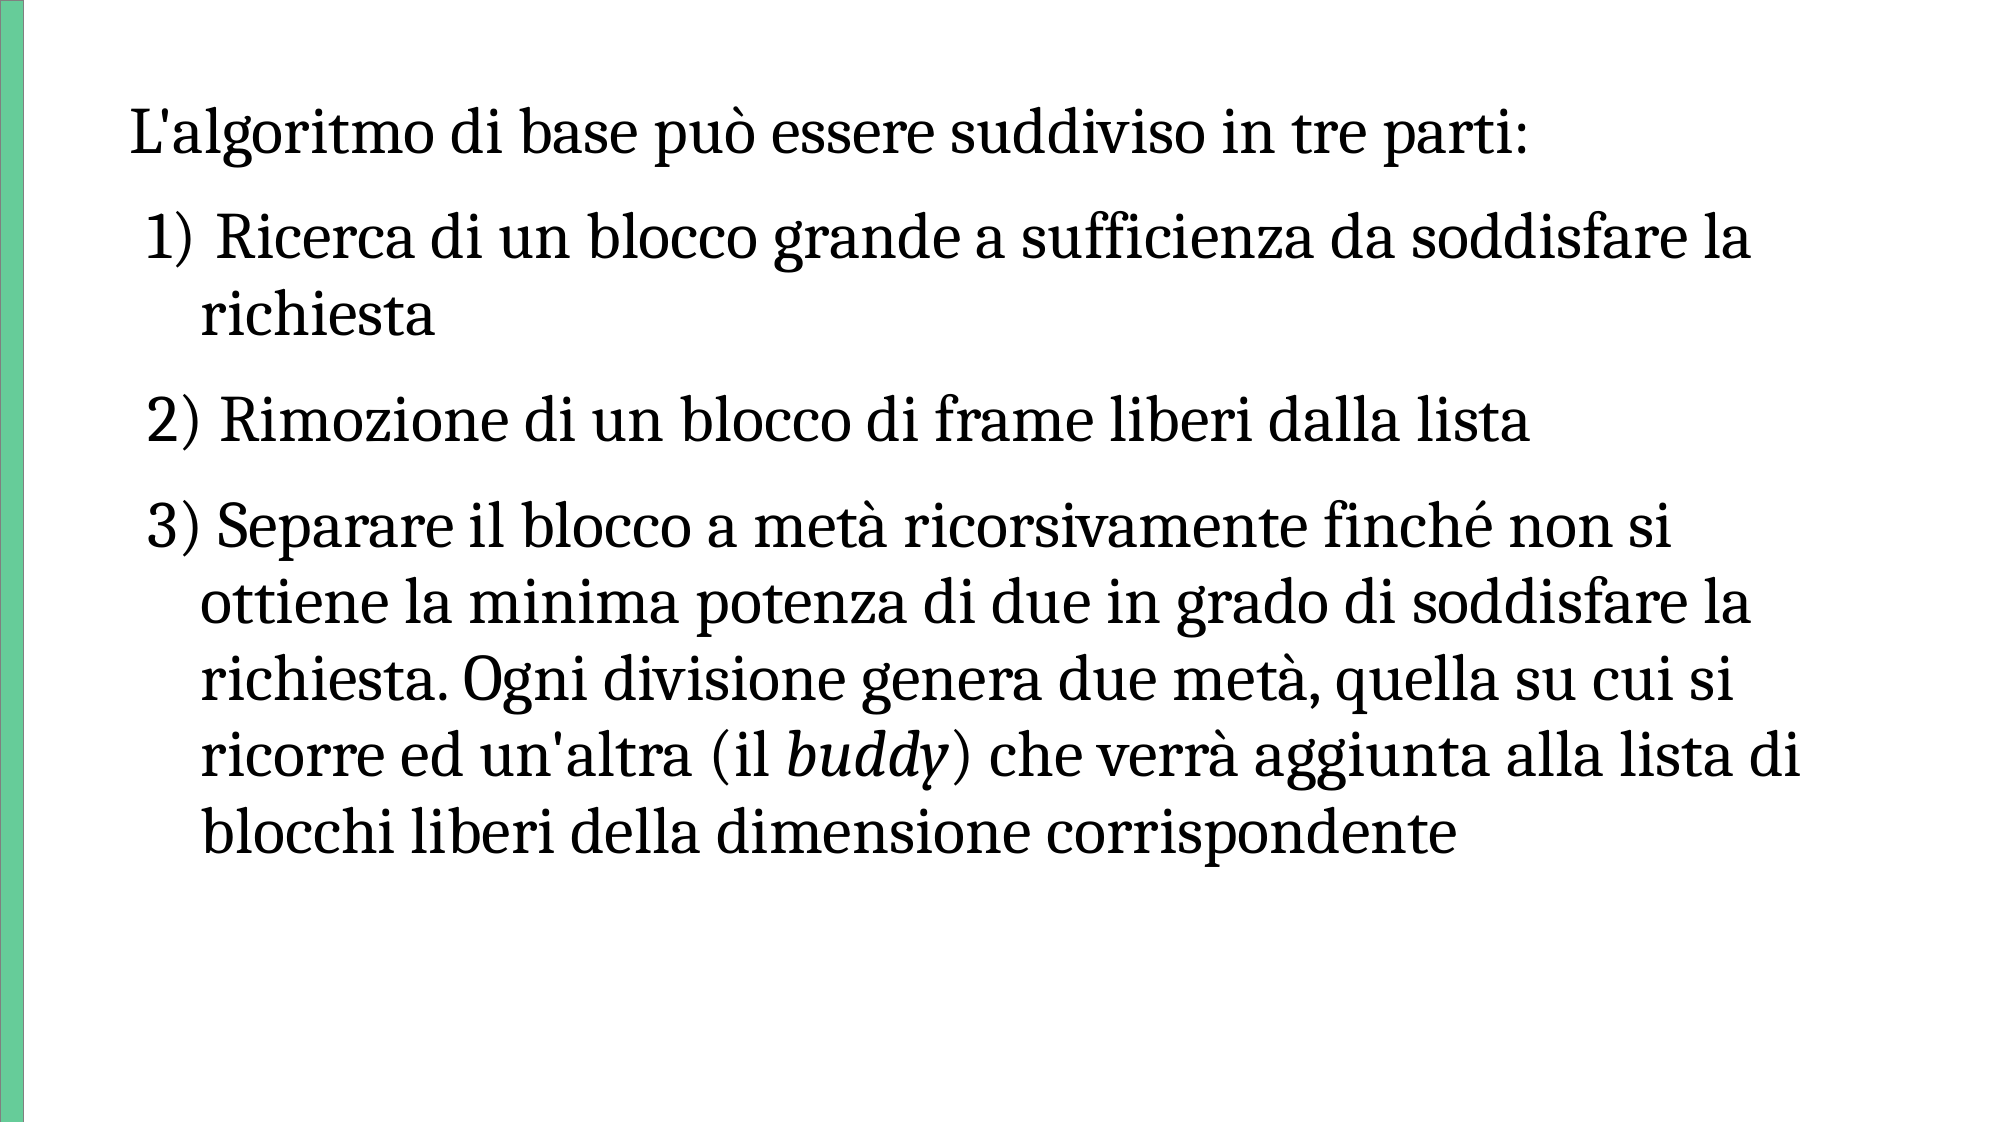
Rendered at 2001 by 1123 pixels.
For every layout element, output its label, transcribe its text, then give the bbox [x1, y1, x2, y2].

list L'algoritmo di base può essere suddiviso in tre parti: Ricerca di un blocco grande a sufficienza da soddisfare la richiesta Rimozione di un blocco di frame liberi dalla lista Separare il blocco a metà ricorsivamente finché non si ottiene la minima potenza di due in grado di soddisfare la richiesta. Ogni divisione genera due metà, quella su cui si ricorre ed un'altra (il buddy) che verrà aggiunta alla lista di blocchi liberi della dimensione corrispondente [129, 93, 1856, 1122]
text_box [0, 0, 24, 1122]
